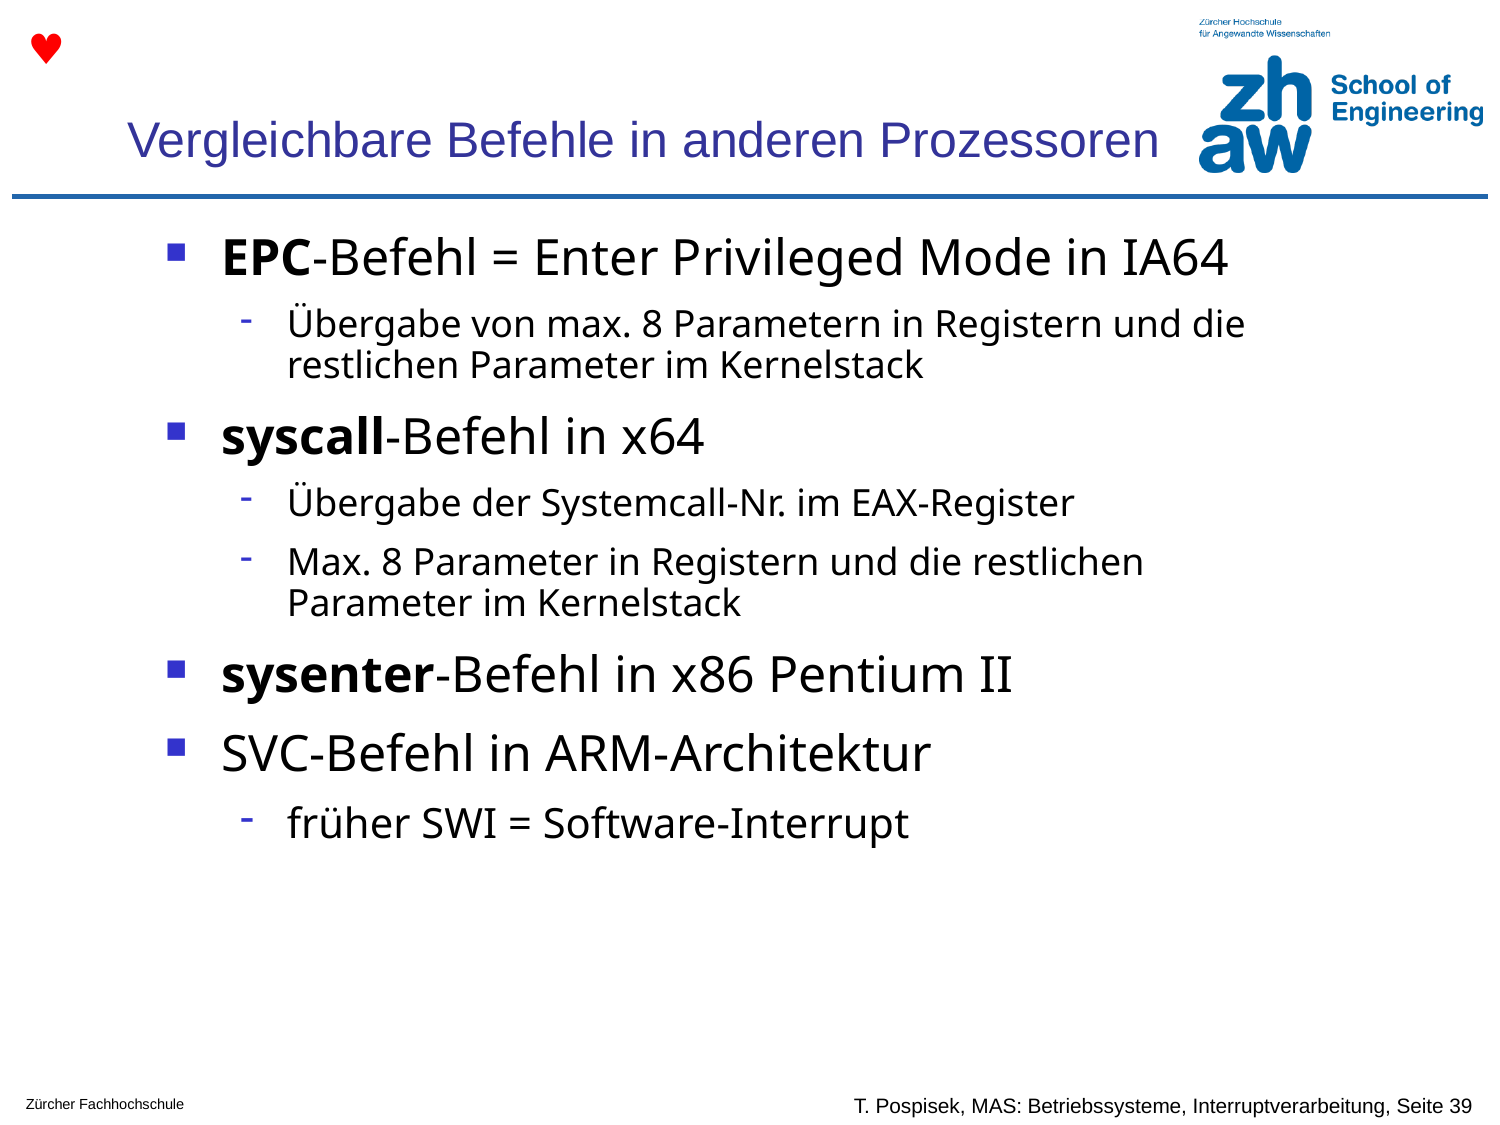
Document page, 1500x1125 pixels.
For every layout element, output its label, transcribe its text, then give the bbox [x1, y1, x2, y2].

text_box ♥️ [12, 11, 95, 84]
picture [1199, 19, 1483, 173]
list EPC-Befehl = Enter Privileged Mode in IA64 Übergabe von max. 8 Parametern in Registern und die restlichen Parameter im Kernelstack syscall-Befehl in x64 Übergabe der Systemcall-Nr. im EAX-Register Max. 8 Parameter in Registern und die restlichen Parameter im Kernelstack sysenter-Befehl in x86 Pentium II SVC-Befehl in ARM-Architektur früher SWI = Software-Interrupt [150, 224, 1338, 764]
title Vergleichbare Befehle in anderen Prozessoren [112, 66, 1391, 175]
